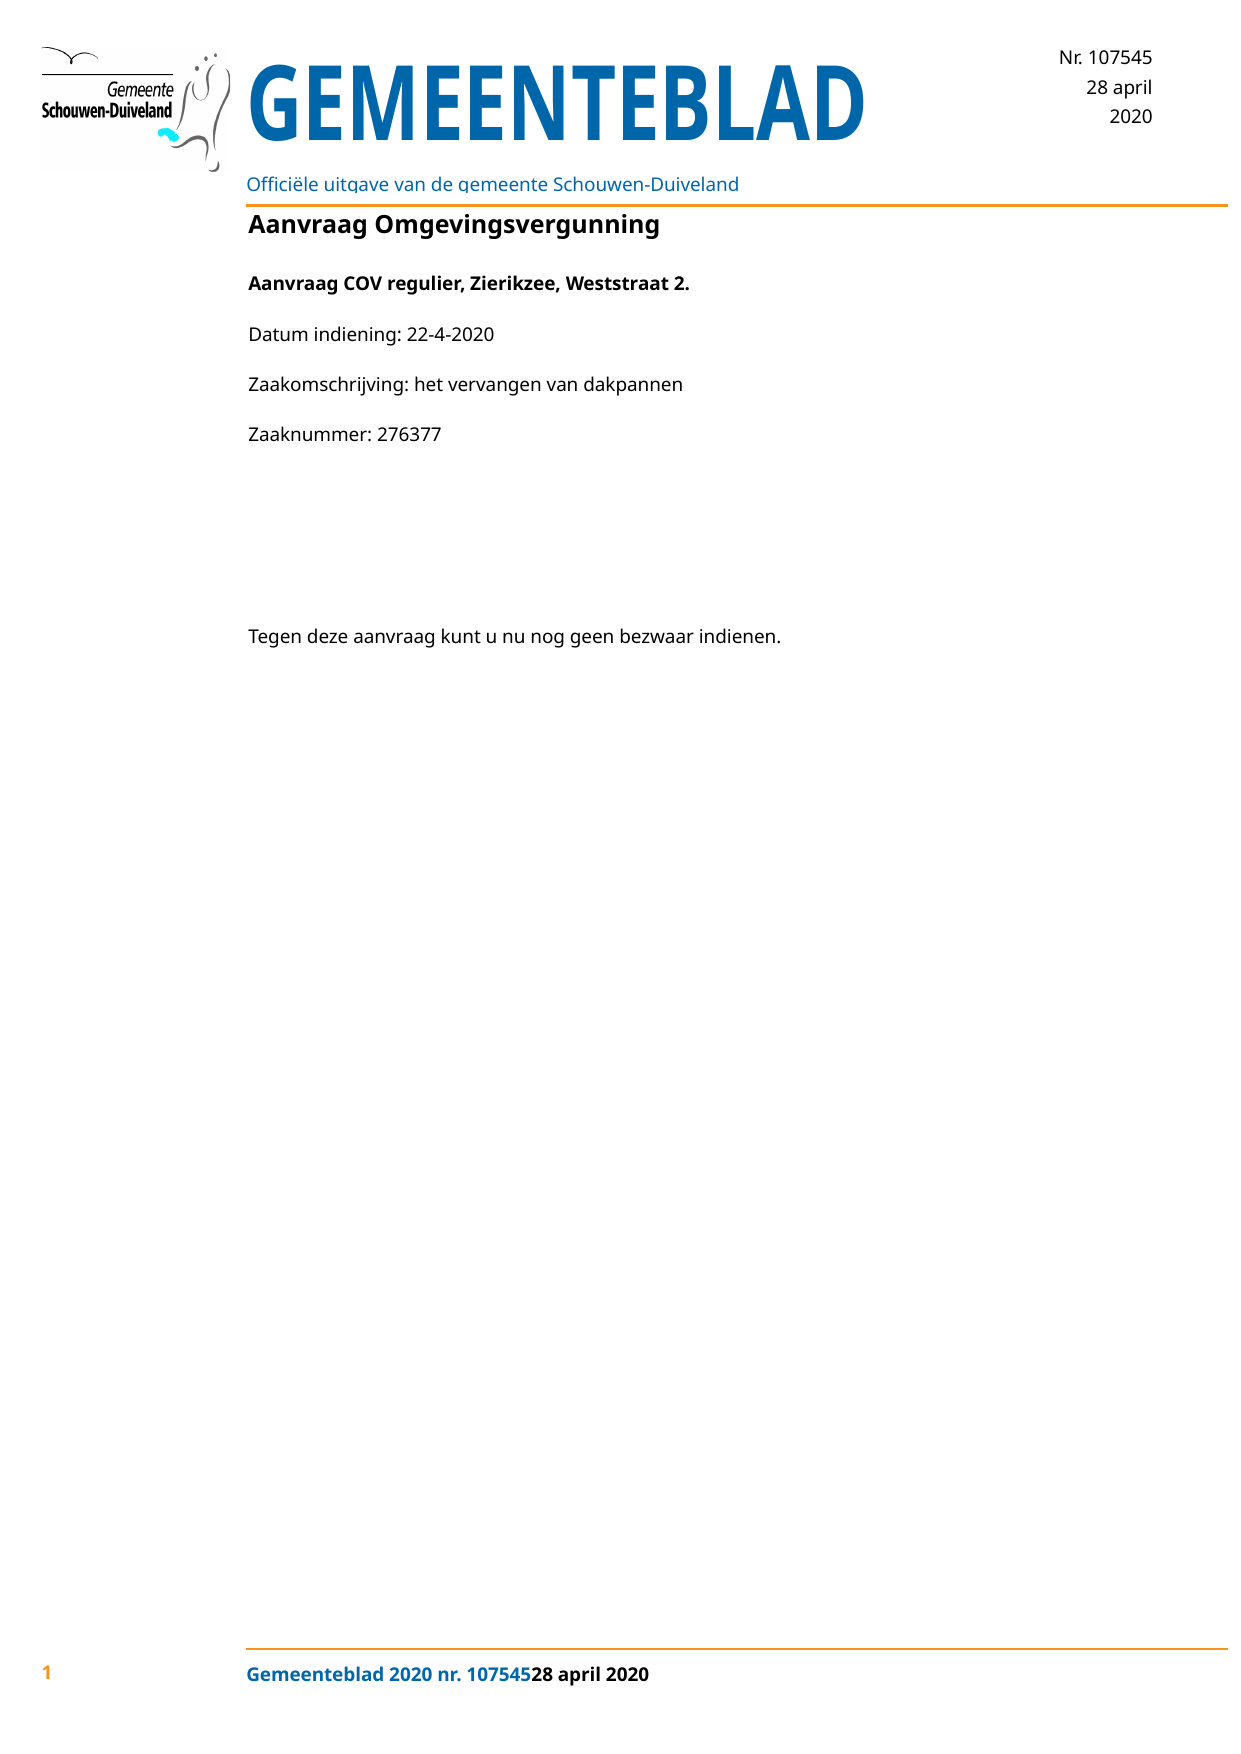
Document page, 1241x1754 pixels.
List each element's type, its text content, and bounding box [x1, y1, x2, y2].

text Zaaknummer: 276377 [248, 422, 1152, 447]
text Aanvraag Omgevingsvergunning [248, 207, 1152, 241]
text Datum indiening: 22-4-2020 [248, 321, 1152, 346]
text Aanvraag COV regulier, Zierikzee, Weststraat 2. [248, 270, 1152, 296]
text Zaakomschrijving: het vervangen van dakpannen [248, 371, 1152, 397]
text Tegen deze aanvraag kunt u nu nog geen bezwaar indienen. [248, 623, 1152, 649]
picture [41, 47, 231, 172]
